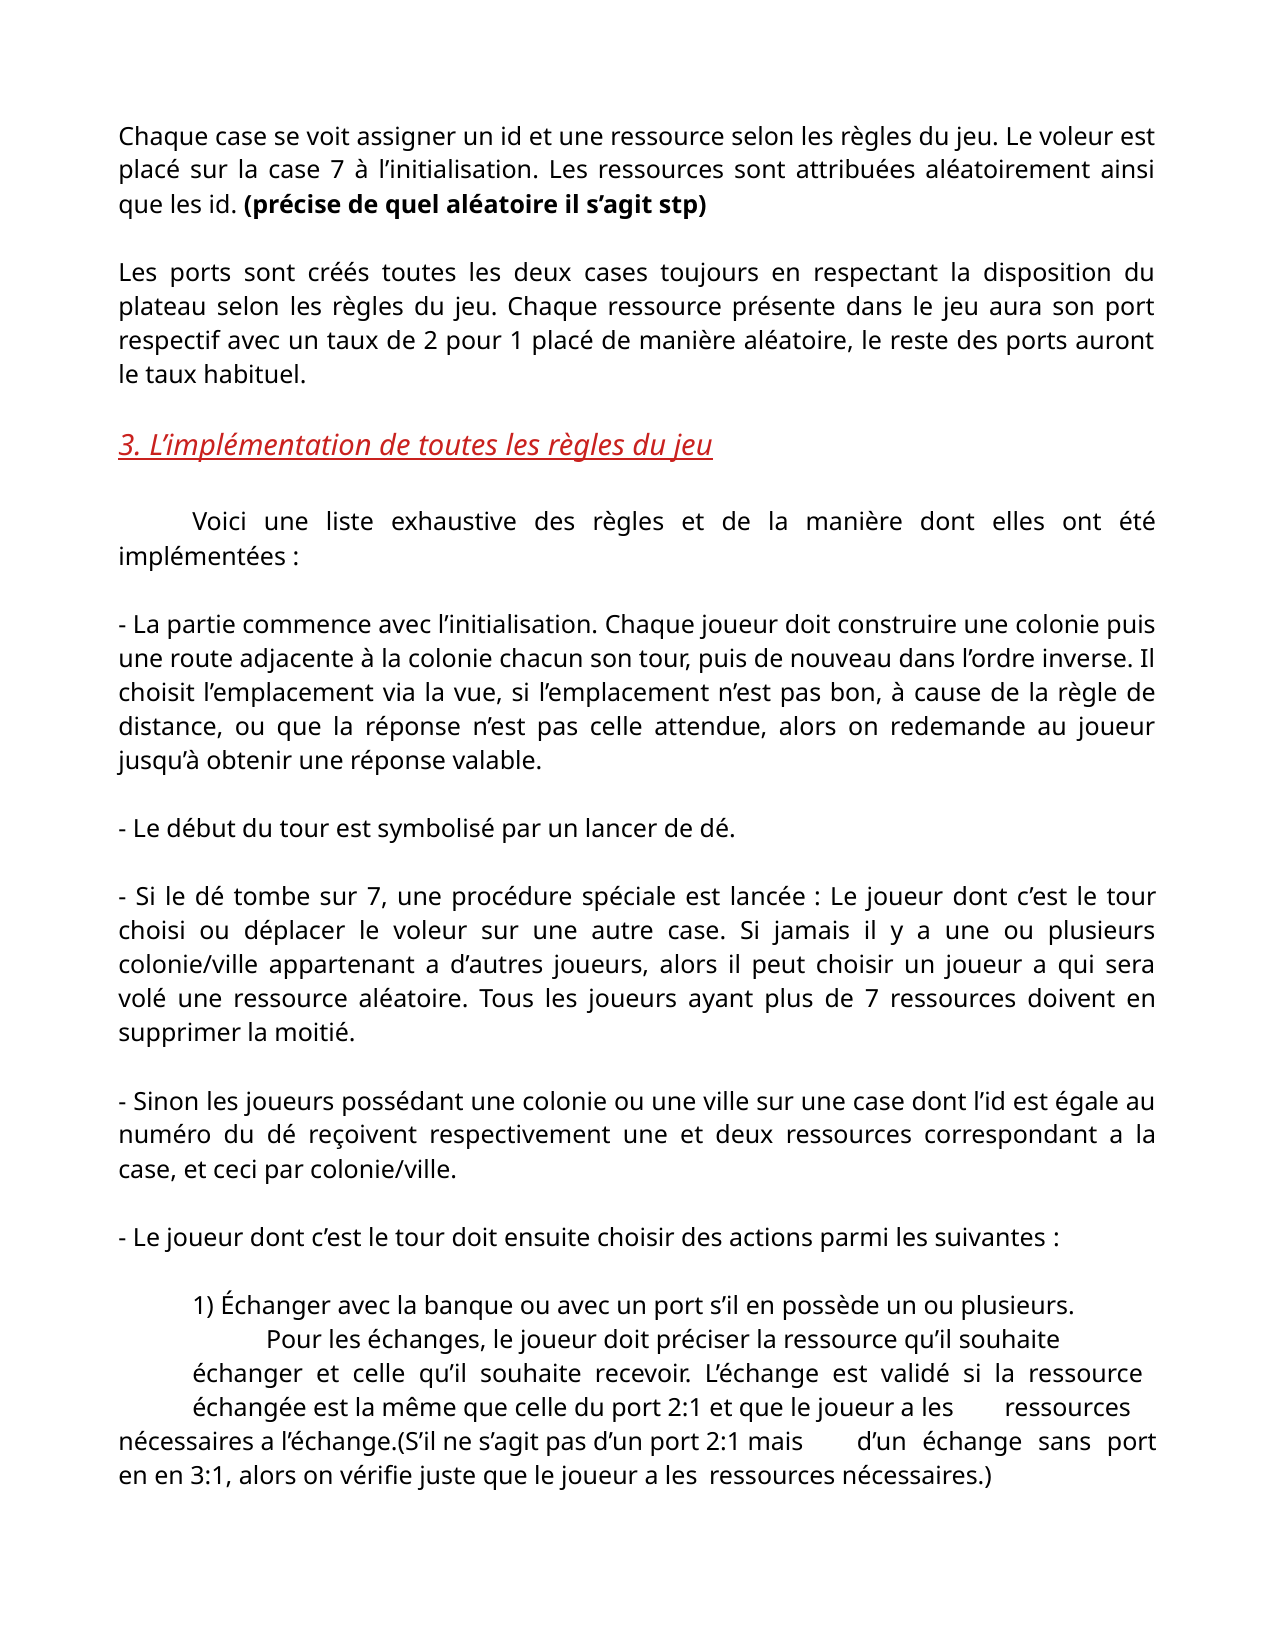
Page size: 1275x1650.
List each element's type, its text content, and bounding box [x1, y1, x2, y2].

text 3. L’implémentation de toutes les règles du jeu [118, 425, 1157, 464]
text - Sinon les joueurs possédant une colonie ou une ville sur une case dont l’id est égale au numéro du dé reçoivent respectivement une et deux ressources correspondant a la case, et ceci par colonie/ville. [118, 1083, 1157, 1185]
text - Si le dé tombe sur 7, une procédure spéciale est lancée : Le joueur dont c’est le tour choisi ou déplacer le voleur sur une autre case. Si jamais il y a une ou plusieurs colonie/ville appartenant a d’autres joueurs, alors il peut choisir un joueur a qui sera volé une ressource aléatoire. Tous les joueurs ayant plus de 7 ressources doivent en supprimer la moitié. [118, 879, 1157, 1049]
text Pour les échanges, le joueur doit préciser la ressource qu’il souhaite échanger et celle qu’il souhaite recevoir. L’échange est validé si la ressource échangée est la même que celle du port 2:1 et que le joueur a les ressources nécessaires a l’échange.(S’il ne s’agit pas d’un port 2:1 mais d’un échange sans port en en 3:1, alors on vérifie juste que le joueur a les ressources nécessaires.) [118, 1322, 1157, 1492]
text Les ports sont créés toutes les deux cases toujours en respectant la disposition du plateau selon les règles du jeu. Chaque ressource présente dans le jeu aura son port respectif avec un taux de 2 pour 1 placé de manière aléatoire, le reste des ports auront le taux habituel. [118, 254, 1157, 391]
text Voici une liste exhaustive des règles et de la manière dont elles ont été implémentées : [118, 504, 1157, 572]
text Chaque case se voit assigner un id et une ressource selon les règles du jeu. Le voleur est placé sur la case 7 à l’initialisation. Les ressources sont attribuées aléatoirement ainsi que les id. (précise de quel aléatoire il s’agit stp) [118, 118, 1157, 220]
text - Le début du tour est symbolisé par un lancer de dé. [118, 811, 1157, 845]
text - La partie commence avec l’initialisation. Chaque joueur doit construire une colonie puis une route adjacente à la colonie chacun son tour, puis de nouveau dans l’ordre inverse. Il choisit l’emplacement via la vue, si l’emplacement n’est pas bon, à cause de la règle de distance, ou que la réponse n’est pas celle attendue, alors on redemande au joueur jusqu’à obtenir une réponse valable. [118, 606, 1157, 777]
text 1) Échanger avec la banque ou avec un port s’il en possède un ou plusieurs. [118, 1287, 1157, 1322]
text - Le joueur dont c’est le tour doit ensuite choisir des actions parmi les suivantes : [118, 1219, 1157, 1253]
